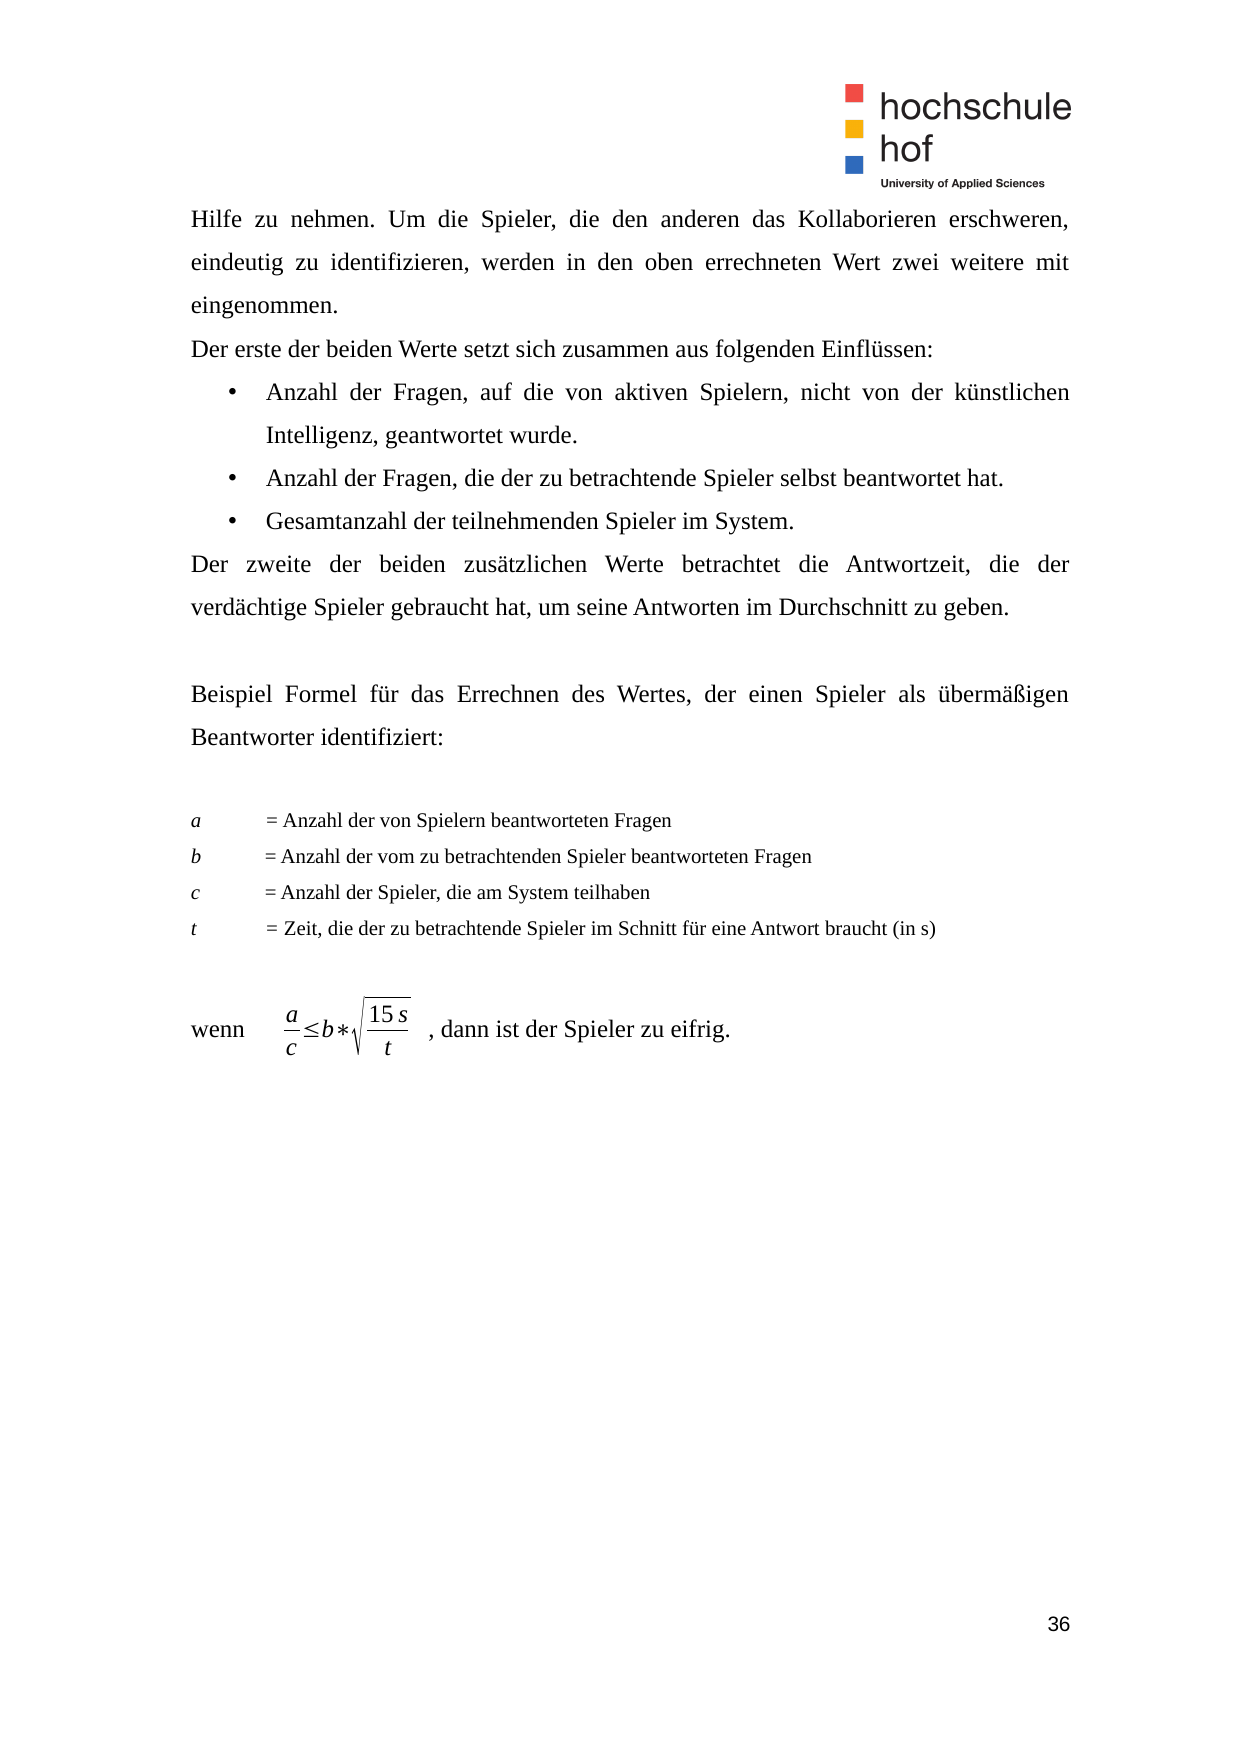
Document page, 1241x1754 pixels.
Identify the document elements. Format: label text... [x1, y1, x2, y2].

list Anzahl der Fragen, auf die von aktiven Spielern, nicht von der künstlichen Intelligenz, geantwortet wurde. [228, 377, 1070, 449]
text a = Anzahl der von Spielern beantworteten Fragen [191, 808, 1070, 832]
list Anzahl der Fragen, die der zu betrachtende Spieler selbst beantwortet hat. [228, 463, 1070, 492]
text c = Anzahl der Spieler, die am System teilhaben [191, 880, 1070, 904]
text Beispiel Formel für das Errechnen des Wertes, der einen Spieler als übermäßigen Beantworter identifiziert: [191, 679, 1070, 751]
picture [845, 84, 1071, 189]
list Gesamtanzahl der teilnehmenden Spieler im System. [228, 506, 1070, 535]
text t = Zeit, die der zu betrachtende Spieler im Schnitt für eine Antwort braucht (in s) [191, 916, 1070, 940]
text Hilfe zu nehmen. Um die Spieler, die den anderen das Kollaborieren erschweren, eindeutig zu identifizieren, werden in den oben errechneten Wert zwei weitere mit eingenommen. [191, 204, 1070, 319]
text Der zweite der beiden zusätzlichen Werte betrachtet die Antwortzeit, die der verdächtige Spieler gebraucht hat, um seine Antworten im Durchschnitt zu geben. [191, 549, 1070, 621]
text Der erste der beiden Werte setzt sich zusammen aus folgenden Einflüssen: [191, 334, 1070, 362]
text wenn , dann ist der Spieler zu eifrig. [191, 995, 1070, 1059]
text b = Anzahl der vom zu betrachtenden Spieler beantworteten Fragen [191, 844, 1070, 868]
